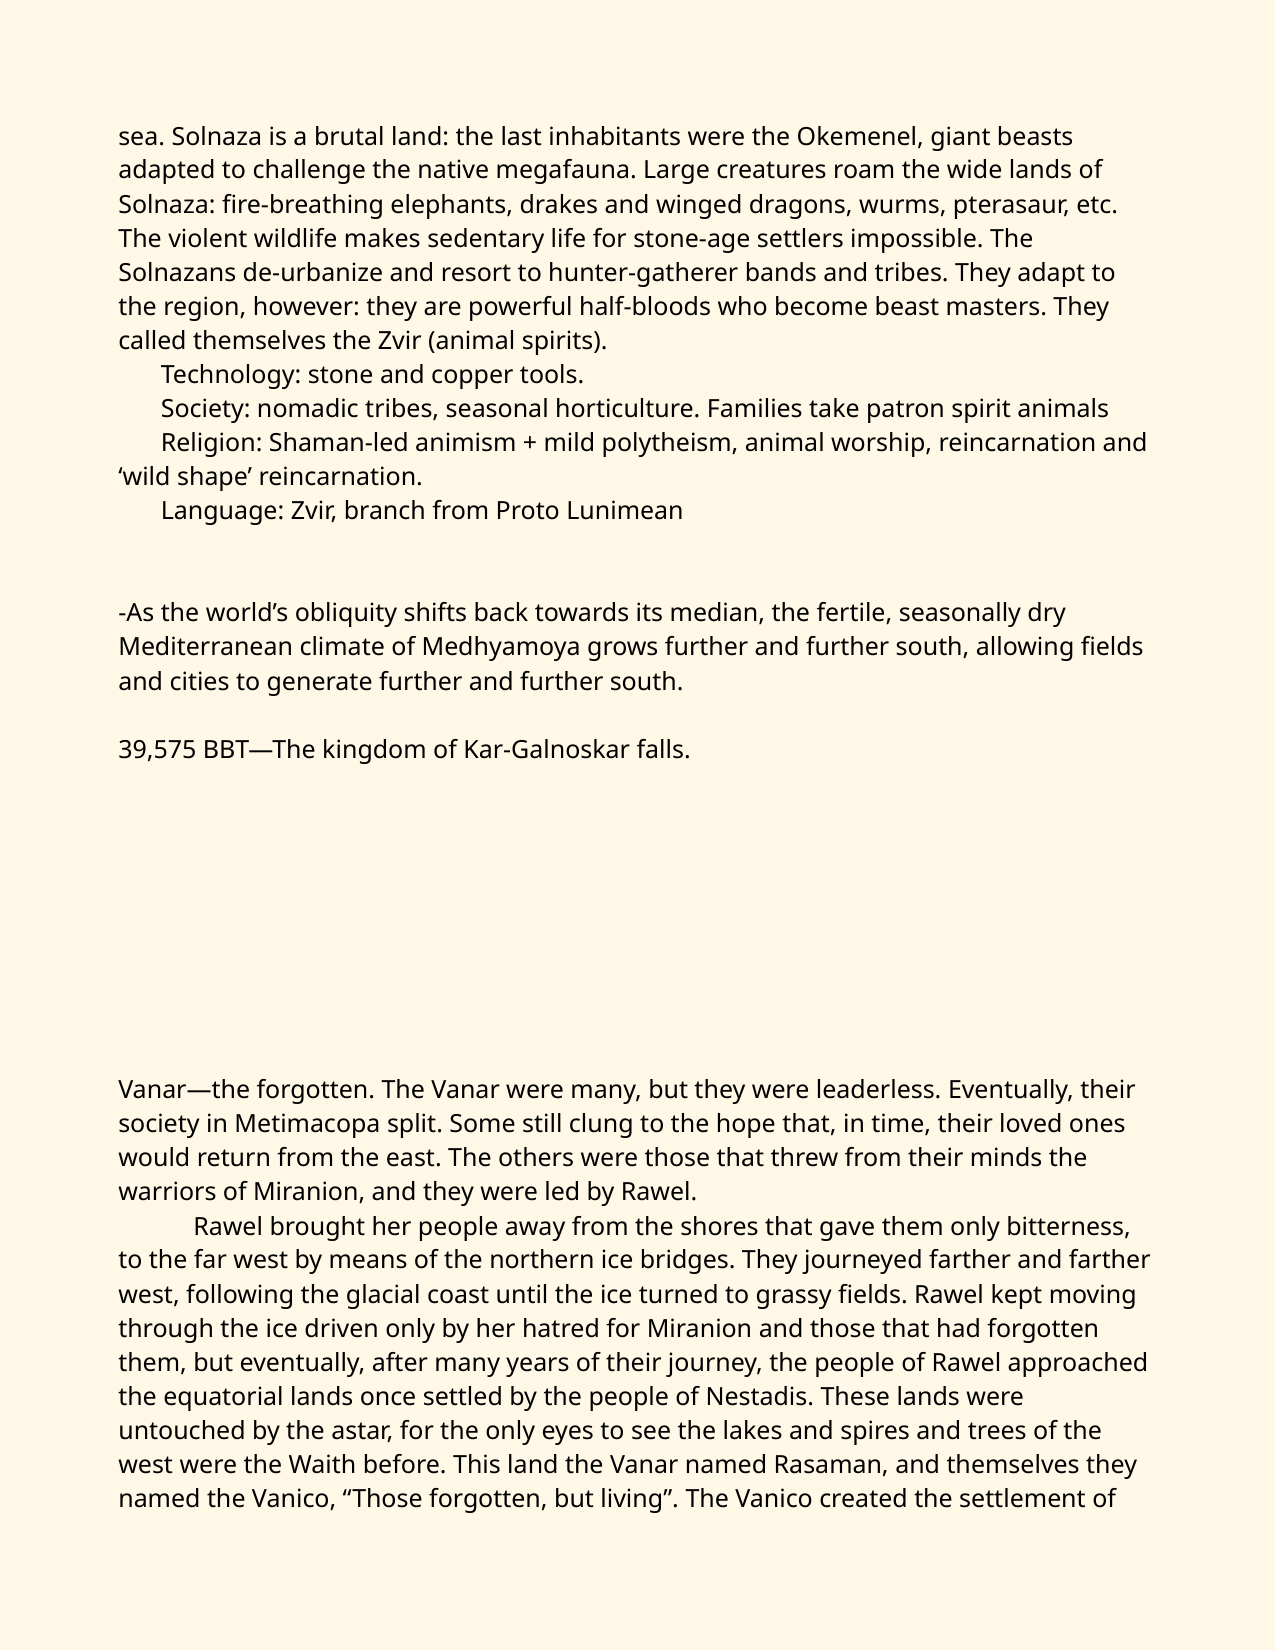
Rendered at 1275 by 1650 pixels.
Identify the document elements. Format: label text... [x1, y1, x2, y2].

text Religion: Shaman-led animism + mild polytheism, animal worship, reincarnation and ‘wild shape’ reincarnation. [118, 425, 1157, 493]
text Language: Zvir, branch from Proto Lunimean [118, 493, 1157, 527]
text 39,575 BBT—The kingdom of Kar-Galnoskar falls. [118, 731, 1157, 765]
text Technology: stone and copper tools. [118, 357, 1157, 391]
text sea. Solnaza is a brutal land: the last inhabitants were the Okemenel, giant beasts adapted to challenge the native megafauna. Large creatures roam the wide lands of Solnaza: fire-breathing elephants, drakes and winged dragons, wurms, pterasaur, etc. The violent wildlife makes sedentary life for stone-age settlers impossible. The Solnazans de-urbanize and resort to hunter-gatherer bands and tribes. They adapt to the region, however: they are powerful half-bloods who become beast masters. They called themselves the Zvir (animal spirits). [118, 118, 1157, 357]
text Rawel brought her people away from the shores that gave them only bitterness, to the far west by means of the northern ice bridges. They journeyed farther and farther west, following the glacial coast until the ice turned to grassy fields. Rawel kept moving through the ice driven only by her hatred for Miranion and those that had forgotten them, but eventually, after many years of their journey, the people of Rawel approached the equatorial lands once settled by the people of Nestadis. These lands were untouched by the astar, for the only eyes to see the lakes and spires and trees of the west were the Waith before. This land the Vanar named Rasaman, and themselves they named the Vanico, “Those forgotten, but living”. The Vanico created the settlement of [118, 1208, 1157, 1515]
text Vanar—the forgotten. The Vanar were many, but they were leaderless. Eventually, their society in Metimacopa split. Some still clung to the hope that, in time, their loved ones would return from the east. The others were those that threw from their minds the warriors of Miranion, and they were led by Rawel. [118, 1072, 1157, 1208]
text Society: nomadic tribes, seasonal horticulture. Families take patron spirit animals [118, 391, 1157, 425]
text -As the world’s obliquity shifts back towards its median, the fertile, seasonally dry Mediterranean climate of Medhyamoya grows further and further south, allowing fields and cities to generate further and further south. [118, 595, 1157, 697]
